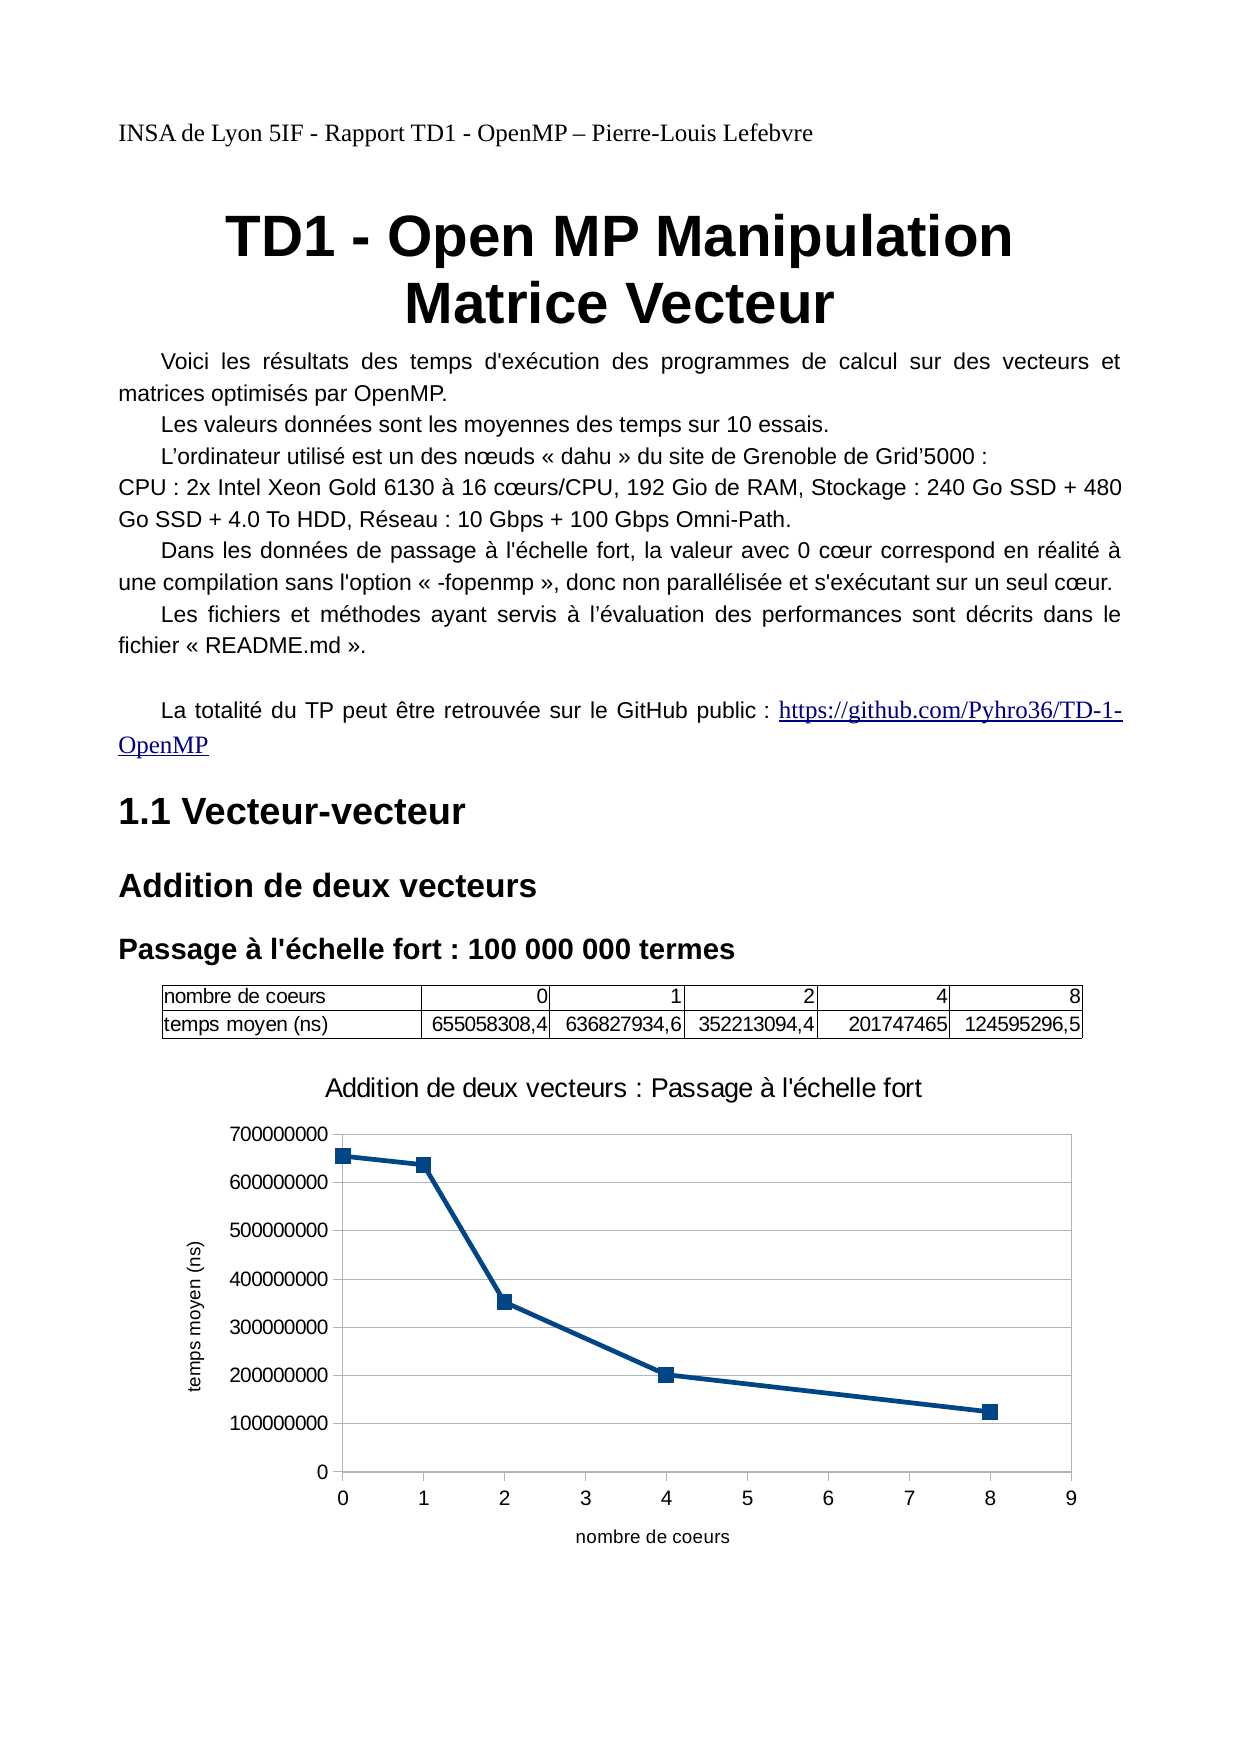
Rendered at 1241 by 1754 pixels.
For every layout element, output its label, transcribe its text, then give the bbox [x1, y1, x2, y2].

subtitle Addition de deux vecteurs [118, 866, 1122, 905]
text L’ordinateur utilisé est un des nœuds « dahu » du site de Grenoble de Grid’5000 : [118, 443, 1122, 469]
subtitle Passage à l'échelle fort : 100 000 000 termes [118, 932, 1122, 966]
text Dans les données de passage à l'échelle fort, la valeur avec 0 cœur correspond en réalité à une compilation sans l'option « -fopenmp », donc non parallélisée et s'exécutant sur un seul cœur. [118, 537, 1122, 595]
text La totalité du TP peut être retrouvée sur le GitHub public : https://github.com/Pyhro36/TD-1-OpenMP [118, 695, 1122, 758]
subtitle 1.1 Vecteur-vecteur [118, 789, 1122, 833]
text Les valeurs données sont les moyennes des temps sur 10 essais. [118, 411, 1122, 437]
title TD1 - Open MP Manipulation Matrice Vecteur [118, 201, 1122, 336]
text Les fichiers et méthodes ayant servis à l’évaluation des performances sont décrits dans le fichier « README.md ». [118, 601, 1122, 658]
text Voici les résultats des temps d'exécution des programmes de calcul sur des vecteurs et matrices optimisés par OpenMP. [118, 348, 1122, 406]
text CPU : 2x Intel Xeon Gold 6130 à 16 cœurs/CPU, 192 Gio de RAM, Stockage : 240 Go SSD + 480 Go SSD + 4.0 To HDD, Réseau : 10 Gbps + 100 Gbps Omni-Path. [118, 474, 1122, 532]
